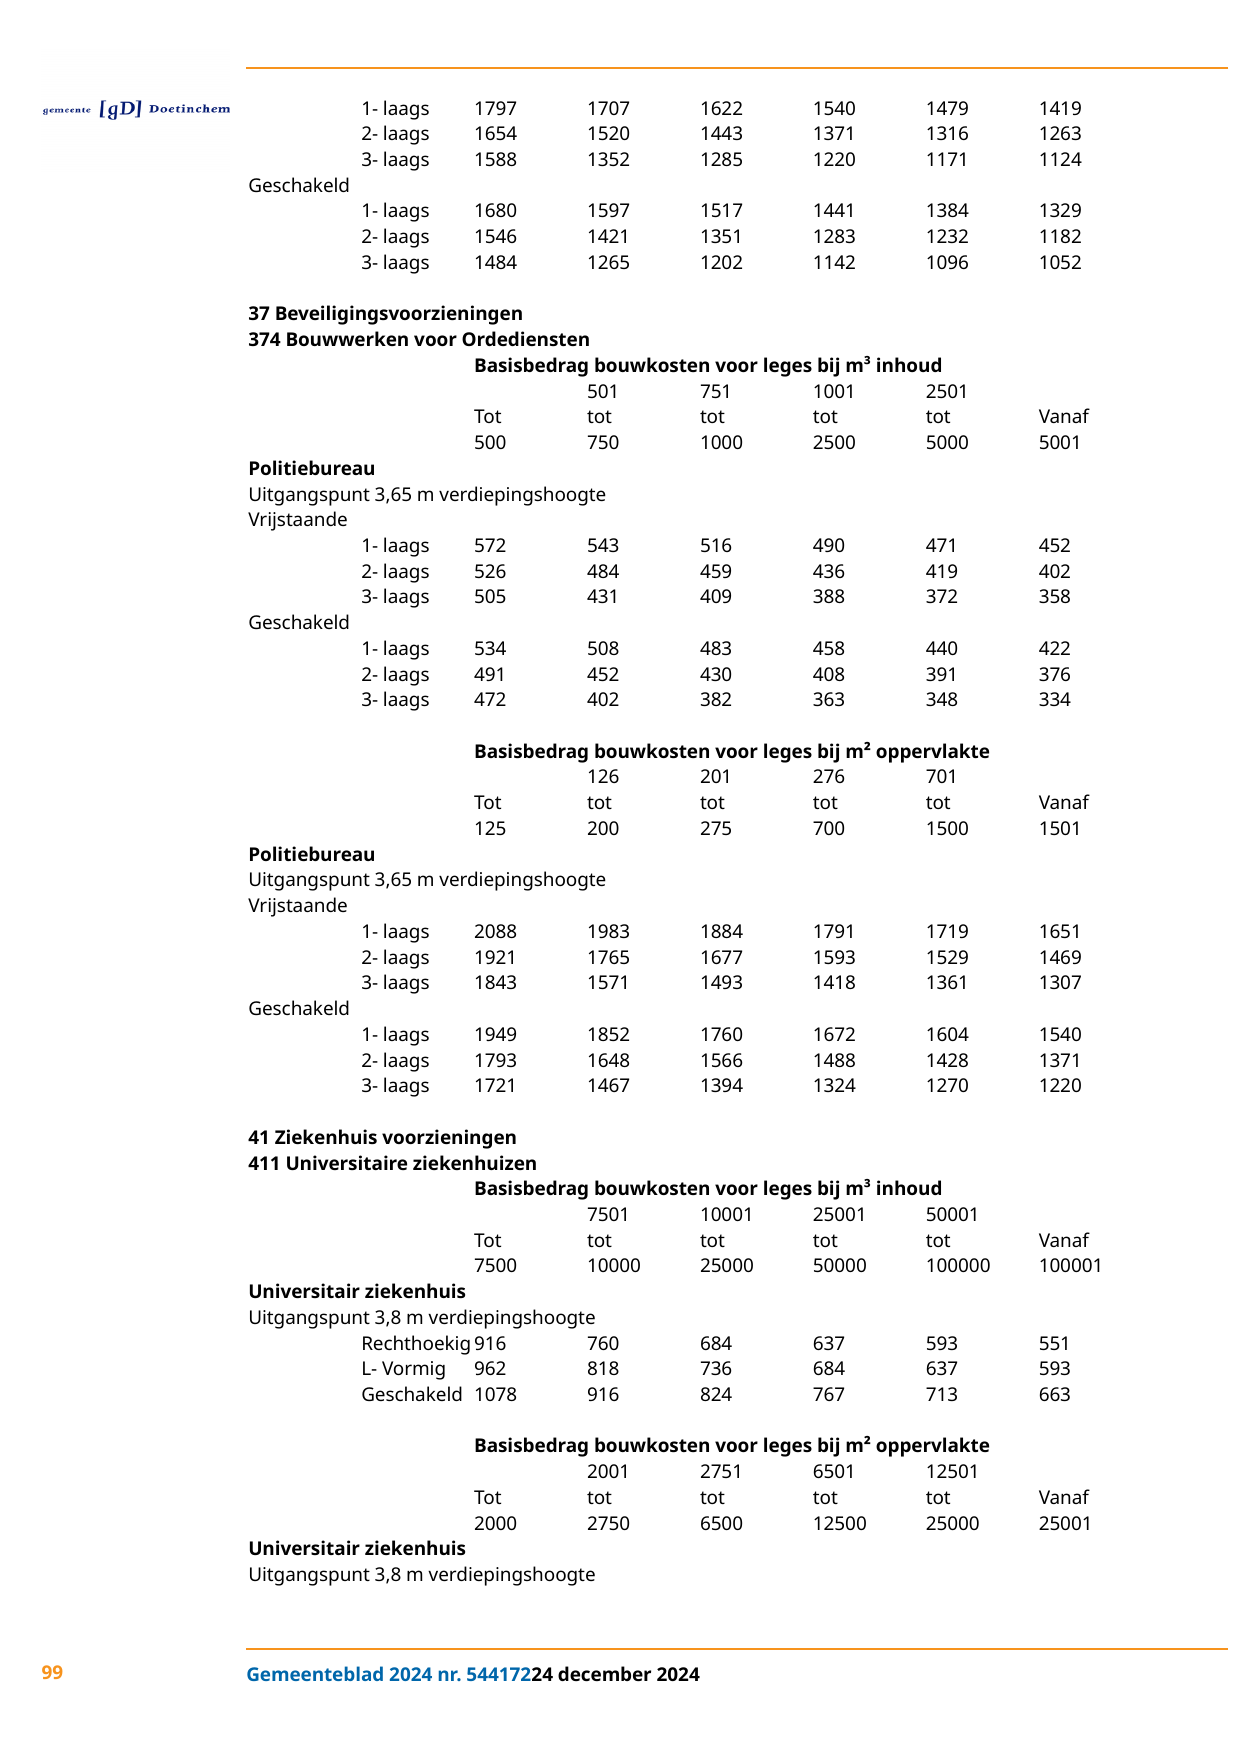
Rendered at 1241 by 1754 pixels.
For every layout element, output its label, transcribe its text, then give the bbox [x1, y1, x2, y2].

table_cell Basisbedrag bouwkosten voor leges bij m³ inhoud [474, 1175, 1038, 1201]
table_cell [474, 712, 587, 738]
table_cell 402 [1039, 558, 1152, 584]
table_cell 508 [587, 635, 700, 661]
table_cell [587, 1278, 700, 1304]
table_cell Geschakeld [248, 172, 474, 198]
table_cell tot [587, 790, 700, 815]
table_cell 637 [926, 1356, 1038, 1381]
table_cell Rechthoekig [361, 1330, 474, 1356]
table_cell tot [926, 1484, 1038, 1510]
table_cell [248, 1073, 361, 1098]
table_cell 1791 [813, 918, 926, 944]
table_cell 2- laags [361, 661, 474, 687]
table_cell 7501 [587, 1201, 700, 1227]
table_cell [474, 995, 587, 1021]
table_cell tot [700, 1227, 813, 1253]
table_cell [1039, 275, 1152, 301]
table_cell [248, 429, 361, 455]
table_cell 2000 [474, 1510, 587, 1536]
table_cell 3- laags [361, 970, 474, 995]
table_cell 2- laags [361, 944, 474, 969]
table_cell 736 [700, 1356, 813, 1381]
table_cell 751 [700, 378, 813, 403]
table_cell 3- laags [361, 687, 474, 712]
table_cell [587, 1407, 700, 1433]
table_cell 1529 [926, 944, 1038, 969]
table_cell 1263 [1039, 121, 1152, 146]
table_cell Tot [474, 1484, 587, 1510]
table_cell 1793 [474, 1047, 587, 1072]
table_cell [813, 1407, 926, 1433]
table_cell [587, 506, 700, 532]
table_cell 2500 [813, 429, 926, 455]
table_cell 1371 [1039, 1047, 1152, 1072]
table_cell Uitgangspunt 3,65 m verdiepingshoogte [248, 481, 700, 506]
table_cell [248, 1459, 361, 1484]
table_cell 1677 [700, 944, 813, 969]
table_cell 430 [700, 661, 813, 687]
table_cell 402 [587, 687, 700, 712]
table_cell [248, 121, 361, 146]
table_cell [248, 790, 361, 815]
table_cell [474, 275, 587, 301]
table_cell 1283 [813, 224, 926, 249]
table_cell 409 [700, 584, 813, 609]
table_cell 1707 [587, 95, 700, 121]
table_cell Universitair ziekenhuis [248, 1536, 587, 1561]
table_cell [926, 275, 1038, 301]
table_cell 1843 [474, 970, 587, 995]
table_cell 505 [474, 584, 587, 609]
table_cell [700, 326, 813, 352]
table_cell 408 [813, 661, 926, 687]
table_cell [813, 172, 926, 198]
table_cell [474, 1098, 587, 1124]
table_cell [926, 455, 1038, 481]
table_cell 824 [700, 1381, 813, 1407]
table_cell 50000 [813, 1253, 926, 1278]
table_cell [248, 1047, 361, 1072]
table_cell 2088 [474, 918, 587, 944]
table_cell 1142 [813, 249, 926, 275]
table_cell [361, 815, 474, 841]
table_cell 452 [587, 661, 700, 687]
table_cell [248, 275, 361, 301]
table_cell 12500 [813, 1510, 926, 1536]
table_cell 126 [587, 764, 700, 789]
table_cell 1501 [1039, 815, 1152, 841]
table_cell 382 [700, 687, 813, 712]
table_cell [813, 481, 926, 506]
table_cell [700, 609, 813, 635]
table_cell [587, 301, 700, 326]
table_cell 388 [813, 584, 926, 609]
table_cell [926, 172, 1038, 198]
table_cell [813, 1124, 926, 1150]
table_cell [926, 1098, 1038, 1124]
table_cell 391 [926, 661, 1038, 687]
table_cell tot [813, 790, 926, 815]
table_cell 1394 [700, 1073, 813, 1098]
table_cell Tot [474, 1227, 587, 1253]
table_cell 1949 [474, 1021, 587, 1047]
table_cell 200 [587, 815, 700, 841]
table_cell 760 [587, 1330, 700, 1356]
table_cell Uitgangspunt 3,65 m verdiepingshoogte [248, 867, 700, 892]
table_cell [361, 1253, 474, 1278]
table_cell 471 [926, 532, 1038, 558]
table_cell 534 [474, 635, 587, 661]
table_cell [248, 1407, 361, 1433]
table_cell [813, 275, 926, 301]
table_cell Basisbedrag bouwkosten voor leges bij m² oppervlakte [474, 1433, 1152, 1458]
table_cell 1852 [587, 1021, 700, 1047]
table_cell [361, 1227, 474, 1253]
table_cell [700, 1098, 813, 1124]
table_cell [587, 1536, 700, 1561]
table_cell 1307 [1039, 970, 1152, 995]
table_cell [813, 1278, 926, 1304]
table_cell [1039, 841, 1152, 867]
table_cell 6501 [813, 1459, 926, 1484]
table_cell Politiebureau [248, 455, 474, 481]
table_cell 713 [926, 1381, 1038, 1407]
table_cell 1352 [587, 146, 700, 172]
table_cell [926, 1278, 1038, 1304]
table_cell [700, 1536, 813, 1561]
table_cell [1039, 1278, 1152, 1304]
table_cell [926, 995, 1038, 1021]
table_cell [1039, 995, 1152, 1021]
table_cell tot [926, 404, 1038, 429]
table_cell [700, 841, 813, 867]
table_cell 1329 [1039, 198, 1152, 223]
table_cell [474, 609, 587, 635]
table_cell 25001 [1039, 1510, 1152, 1536]
table_cell [248, 764, 361, 789]
table_cell [361, 738, 474, 764]
table_cell 1421 [587, 224, 700, 249]
table_cell [474, 1407, 587, 1433]
table_cell [361, 1098, 474, 1124]
table_cell [1039, 378, 1152, 403]
table_cell [1039, 1459, 1152, 1484]
table_cell 3- laags [361, 146, 474, 172]
table_cell 593 [926, 1330, 1038, 1356]
table_cell [926, 1304, 1038, 1330]
table_cell 1285 [700, 146, 813, 172]
table_cell [248, 1484, 361, 1510]
table_cell [361, 1484, 474, 1510]
table_cell 684 [700, 1330, 813, 1356]
table_cell 2001 [587, 1459, 700, 1484]
table_cell 1000 [700, 429, 813, 455]
table_cell [700, 1561, 813, 1587]
table_cell 1651 [1039, 918, 1152, 944]
table_cell [474, 841, 587, 867]
table_cell [813, 712, 926, 738]
table_cell [248, 378, 361, 403]
table_cell 490 [813, 532, 926, 558]
table_cell 100000 [926, 1253, 1038, 1278]
table_cell 1588 [474, 146, 587, 172]
table_cell [361, 1407, 474, 1433]
table_cell [587, 995, 700, 1021]
table_cell 663 [1039, 1381, 1152, 1407]
table_cell 1443 [700, 121, 813, 146]
table_cell [248, 249, 361, 275]
table_cell 1220 [1039, 1073, 1152, 1098]
table_cell 1001 [813, 378, 926, 403]
table_cell 1540 [813, 95, 926, 121]
table_cell 1654 [474, 121, 587, 146]
table_cell 1052 [1039, 249, 1152, 275]
table_cell [248, 1510, 361, 1536]
table_cell [700, 1150, 813, 1175]
table_cell 484 [587, 558, 700, 584]
table_cell 1469 [1039, 944, 1152, 969]
table_cell [248, 352, 361, 378]
table_cell [248, 635, 361, 661]
table_cell 1566 [700, 1047, 813, 1072]
table_cell tot [813, 1227, 926, 1253]
table_cell 483 [700, 635, 813, 661]
table_cell 1721 [474, 1073, 587, 1098]
table_cell 1760 [700, 1021, 813, 1047]
table_cell [926, 326, 1038, 352]
table_cell [361, 1459, 474, 1484]
table_cell 25001 [813, 1201, 926, 1227]
table_cell 700 [813, 815, 926, 841]
table_cell 1517 [700, 198, 813, 223]
table_cell Universitair ziekenhuis [248, 1278, 587, 1304]
table_cell 1- laags [361, 198, 474, 223]
table_cell [361, 275, 474, 301]
table_cell [1039, 1175, 1152, 1201]
table_cell 1124 [1039, 146, 1152, 172]
table_cell L- Vormig [361, 1356, 474, 1381]
table_cell 1361 [926, 970, 1038, 995]
table_cell 1324 [813, 1073, 926, 1098]
table_cell 1571 [587, 970, 700, 995]
table_cell [1039, 712, 1152, 738]
table_cell Geschakeld [248, 995, 474, 1021]
table_cell 1351 [700, 224, 813, 249]
table_cell 2751 [700, 1459, 813, 1484]
table_cell [474, 378, 587, 403]
table_cell 50001 [926, 1201, 1038, 1227]
table_cell [587, 275, 700, 301]
table_cell 1419 [1039, 95, 1152, 121]
table_cell 372 [926, 584, 1038, 609]
table_cell 2- laags [361, 1047, 474, 1072]
table_cell [248, 146, 361, 172]
table_cell 458 [813, 635, 926, 661]
table_cell [813, 506, 926, 532]
table_cell [813, 1304, 926, 1330]
table_cell 1096 [926, 249, 1038, 275]
table_cell [248, 1098, 361, 1124]
table_cell [813, 893, 926, 918]
table_cell [248, 1433, 361, 1458]
table_cell tot [587, 1484, 700, 1510]
table_cell 701 [926, 764, 1038, 789]
table_cell 1540 [1039, 1021, 1152, 1047]
table_cell 543 [587, 532, 700, 558]
table_cell [1039, 1201, 1152, 1227]
table_cell 436 [813, 558, 926, 584]
table_cell [926, 712, 1038, 738]
table_cell [587, 455, 700, 481]
table_cell [1039, 172, 1152, 198]
table_cell tot [587, 404, 700, 429]
table_cell Basisbedrag bouwkosten voor leges bij m² oppervlakte [474, 738, 1152, 764]
table_cell 551 [1039, 1330, 1152, 1356]
table_cell Vanaf [1039, 790, 1152, 815]
table_cell [926, 1561, 1038, 1587]
table_cell [361, 712, 474, 738]
table_cell 5000 [926, 429, 1038, 455]
table_cell 750 [587, 429, 700, 455]
table_cell [1039, 481, 1152, 506]
table_cell [1039, 764, 1152, 789]
table_cell [1039, 326, 1152, 352]
table_cell 767 [813, 1381, 926, 1407]
table_cell 411 Universitaire ziekenhuizen [248, 1150, 700, 1175]
table_cell [248, 224, 361, 249]
table_cell 1428 [926, 1047, 1038, 1072]
table_cell 491 [474, 661, 587, 687]
table_cell 41 Ziekenhuis voorzieningen [248, 1124, 587, 1150]
table_cell [248, 918, 361, 944]
table_cell 818 [587, 1356, 700, 1381]
table_cell 452 [1039, 532, 1152, 558]
table_cell [926, 1536, 1038, 1561]
table_cell [361, 1201, 474, 1227]
table_cell 1500 [926, 815, 1038, 841]
table_cell Uitgangspunt 3,8 m verdiepingshoogte [248, 1561, 700, 1587]
table_cell [587, 712, 700, 738]
table_cell 100001 [1039, 1253, 1152, 1278]
table_cell tot [813, 404, 926, 429]
table_cell [474, 506, 587, 532]
table_cell 10000 [587, 1253, 700, 1278]
table_cell [1039, 893, 1152, 918]
table_cell [1039, 609, 1152, 635]
table_cell 125 [474, 815, 587, 841]
table_cell [813, 841, 926, 867]
table_cell [248, 687, 361, 712]
table_cell [361, 790, 474, 815]
table_cell [248, 404, 361, 429]
table_cell tot [926, 1227, 1038, 1253]
table_cell Tot [474, 790, 587, 815]
table_cell 25000 [700, 1253, 813, 1278]
table_cell [700, 506, 813, 532]
table_cell 1418 [813, 970, 926, 995]
table_cell 2- laags [361, 121, 474, 146]
table_cell 1220 [813, 146, 926, 172]
table_cell tot [813, 1484, 926, 1510]
table_cell [700, 712, 813, 738]
table_cell [813, 1150, 926, 1175]
table_cell [926, 867, 1038, 892]
table_cell [1039, 1304, 1152, 1330]
table_cell [1039, 301, 1152, 326]
table_cell [926, 1407, 1038, 1433]
table_cell Vanaf [1039, 404, 1152, 429]
table_cell 1546 [474, 224, 587, 249]
table_cell 1484 [474, 249, 587, 275]
table_cell [474, 172, 587, 198]
table_cell 916 [474, 1330, 587, 1356]
table_cell 10001 [700, 1201, 813, 1227]
table_cell tot [700, 404, 813, 429]
table_cell [700, 481, 813, 506]
table_cell [926, 506, 1038, 532]
table_cell 2- laags [361, 224, 474, 249]
table_cell 1604 [926, 1021, 1038, 1047]
table_cell [474, 893, 587, 918]
table_cell [474, 1459, 587, 1484]
table_cell [248, 944, 361, 969]
table_cell 459 [700, 558, 813, 584]
table_cell 1- laags [361, 1021, 474, 1047]
table_cell 358 [1039, 584, 1152, 609]
table_cell [587, 893, 700, 918]
table_cell [248, 532, 361, 558]
table_cell 1- laags [361, 532, 474, 558]
table_cell [248, 738, 361, 764]
table_cell [926, 841, 1038, 867]
table_cell Basisbedrag bouwkosten voor leges bij m³ inhoud [474, 352, 1038, 378]
table_cell [1039, 455, 1152, 481]
table_cell 419 [926, 558, 1038, 584]
table_cell 684 [813, 1356, 926, 1381]
table_cell 1171 [926, 146, 1038, 172]
table_cell [361, 764, 474, 789]
table_cell [248, 584, 361, 609]
table_cell 501 [587, 378, 700, 403]
table_cell 1884 [700, 918, 813, 944]
table_cell [1039, 1536, 1152, 1561]
table_cell [474, 1201, 587, 1227]
table_cell [248, 1330, 361, 1356]
table_cell [1039, 506, 1152, 532]
table_cell [700, 867, 813, 892]
table_cell 1622 [700, 95, 813, 121]
table_cell 275 [700, 815, 813, 841]
table_cell [248, 1381, 361, 1407]
table_cell [1039, 1098, 1152, 1124]
table_cell 1680 [474, 198, 587, 223]
table_cell [700, 1407, 813, 1433]
table_cell [700, 995, 813, 1021]
table_cell tot [700, 1484, 813, 1510]
table_cell 7500 [474, 1253, 587, 1278]
table_cell tot [587, 1227, 700, 1253]
picture [41, 47, 231, 172]
table_cell Politiebureau [248, 841, 474, 867]
table_cell [248, 1201, 361, 1227]
table_cell Vanaf [1039, 1227, 1152, 1253]
table_cell [361, 1433, 474, 1458]
table_cell [248, 712, 361, 738]
table_cell 348 [926, 687, 1038, 712]
table_cell 1078 [474, 1381, 587, 1407]
table_cell 1983 [587, 918, 700, 944]
table_cell 1270 [926, 1073, 1038, 1098]
table_cell [587, 841, 700, 867]
table_cell 1488 [813, 1047, 926, 1072]
table_cell 1384 [926, 198, 1038, 223]
table_cell [361, 404, 474, 429]
table_cell 1- laags [361, 635, 474, 661]
table_cell 2750 [587, 1510, 700, 1536]
table_cell [813, 995, 926, 1021]
table_cell 374 Bouwwerken voor Ordediensten [248, 326, 700, 352]
table_cell [926, 609, 1038, 635]
table_cell 422 [1039, 635, 1152, 661]
table_cell [248, 1175, 361, 1201]
table_cell [813, 1536, 926, 1561]
table_cell 500 [474, 429, 587, 455]
table_cell 1232 [926, 224, 1038, 249]
table_cell [587, 1124, 700, 1150]
table_cell 962 [474, 1356, 587, 1381]
table_cell Uitgangspunt 3,8 m verdiepingshoogte [248, 1304, 700, 1330]
table_cell 25000 [926, 1510, 1038, 1536]
table_cell 12501 [926, 1459, 1038, 1484]
table_cell [700, 455, 813, 481]
table_cell 5001 [1039, 429, 1152, 455]
table_cell 1597 [587, 198, 700, 223]
table_cell [813, 1098, 926, 1124]
table_cell Vrijstaande [248, 506, 474, 532]
table_cell [248, 1021, 361, 1047]
table_cell 516 [700, 532, 813, 558]
table_cell [248, 95, 361, 121]
table_cell 3- laags [361, 249, 474, 275]
table_cell tot [700, 790, 813, 815]
table_cell [361, 429, 474, 455]
table_cell 916 [587, 1381, 700, 1407]
table_cell 6500 [700, 1510, 813, 1536]
table_cell [813, 326, 926, 352]
table_cell [700, 1278, 813, 1304]
table_cell 1719 [926, 918, 1038, 944]
table_cell [700, 275, 813, 301]
table_cell [813, 301, 926, 326]
table_cell [700, 172, 813, 198]
table_cell 3- laags [361, 1073, 474, 1098]
table_cell [1039, 867, 1152, 892]
table_cell 1479 [926, 95, 1038, 121]
table_cell 201 [700, 764, 813, 789]
table_cell [248, 1253, 361, 1278]
table_cell 637 [813, 1330, 926, 1356]
table_cell Vrijstaande [248, 893, 474, 918]
table_cell 1648 [587, 1047, 700, 1072]
table_cell [1039, 352, 1152, 378]
table_cell 1- laags [361, 918, 474, 944]
table_cell 440 [926, 635, 1038, 661]
table_cell tot [926, 790, 1038, 815]
table_cell 37 Beveiligingsvoorzieningen [248, 301, 587, 326]
table_cell 363 [813, 687, 926, 712]
table_cell 1520 [587, 121, 700, 146]
table_cell [1039, 1150, 1152, 1175]
table_cell 1493 [700, 970, 813, 995]
table_cell [361, 352, 474, 378]
table_cell Geschakeld [361, 1381, 474, 1407]
table_cell 1202 [700, 249, 813, 275]
table_cell 1371 [813, 121, 926, 146]
table_cell 1797 [474, 95, 587, 121]
table_cell 2- laags [361, 558, 474, 584]
table_cell [474, 455, 587, 481]
table_cell [700, 301, 813, 326]
table_cell 1441 [813, 198, 926, 223]
table_cell [587, 609, 700, 635]
table_cell [361, 1175, 474, 1201]
table_cell 276 [813, 764, 926, 789]
table_cell [700, 1124, 813, 1150]
table_cell [926, 1150, 1038, 1175]
table_cell [248, 970, 361, 995]
table_cell 1265 [587, 249, 700, 275]
table_cell [813, 1561, 926, 1587]
table_cell [700, 1304, 813, 1330]
table_cell [248, 815, 361, 841]
table_cell [1039, 1124, 1152, 1150]
table_cell 2501 [926, 378, 1038, 403]
table_cell [700, 893, 813, 918]
table_cell Geschakeld [248, 609, 474, 635]
table_cell [248, 558, 361, 584]
table_cell 526 [474, 558, 587, 584]
table_cell [926, 1124, 1038, 1150]
table_cell 334 [1039, 687, 1152, 712]
table_cell 1921 [474, 944, 587, 969]
table_cell 431 [587, 584, 700, 609]
table_cell [587, 172, 700, 198]
table_cell 472 [474, 687, 587, 712]
table_cell 3- laags [361, 584, 474, 609]
table_cell 1182 [1039, 224, 1152, 249]
table_cell [813, 609, 926, 635]
table_cell 1765 [587, 944, 700, 969]
table_cell Tot [474, 404, 587, 429]
table_cell [361, 378, 474, 403]
table_cell 376 [1039, 661, 1152, 687]
table_cell [926, 893, 1038, 918]
table_cell [248, 1227, 361, 1253]
table_cell 1672 [813, 1021, 926, 1047]
table_cell Vanaf [1039, 1484, 1152, 1510]
table_cell [361, 1510, 474, 1536]
table_cell [1039, 1561, 1152, 1587]
table_cell [248, 1356, 361, 1381]
table_cell 593 [1039, 1356, 1152, 1381]
table_cell [1039, 1407, 1152, 1433]
table_cell [474, 764, 587, 789]
table_cell [587, 1098, 700, 1124]
table_cell [926, 481, 1038, 506]
table_cell 572 [474, 532, 587, 558]
table_cell [248, 198, 361, 223]
table_cell 1467 [587, 1073, 700, 1098]
table_cell 1- laags [361, 95, 474, 121]
table_cell [813, 867, 926, 892]
table_cell [813, 455, 926, 481]
table_cell [248, 661, 361, 687]
table_cell 1593 [813, 944, 926, 969]
table_cell 1316 [926, 121, 1038, 146]
table_cell [926, 301, 1038, 326]
